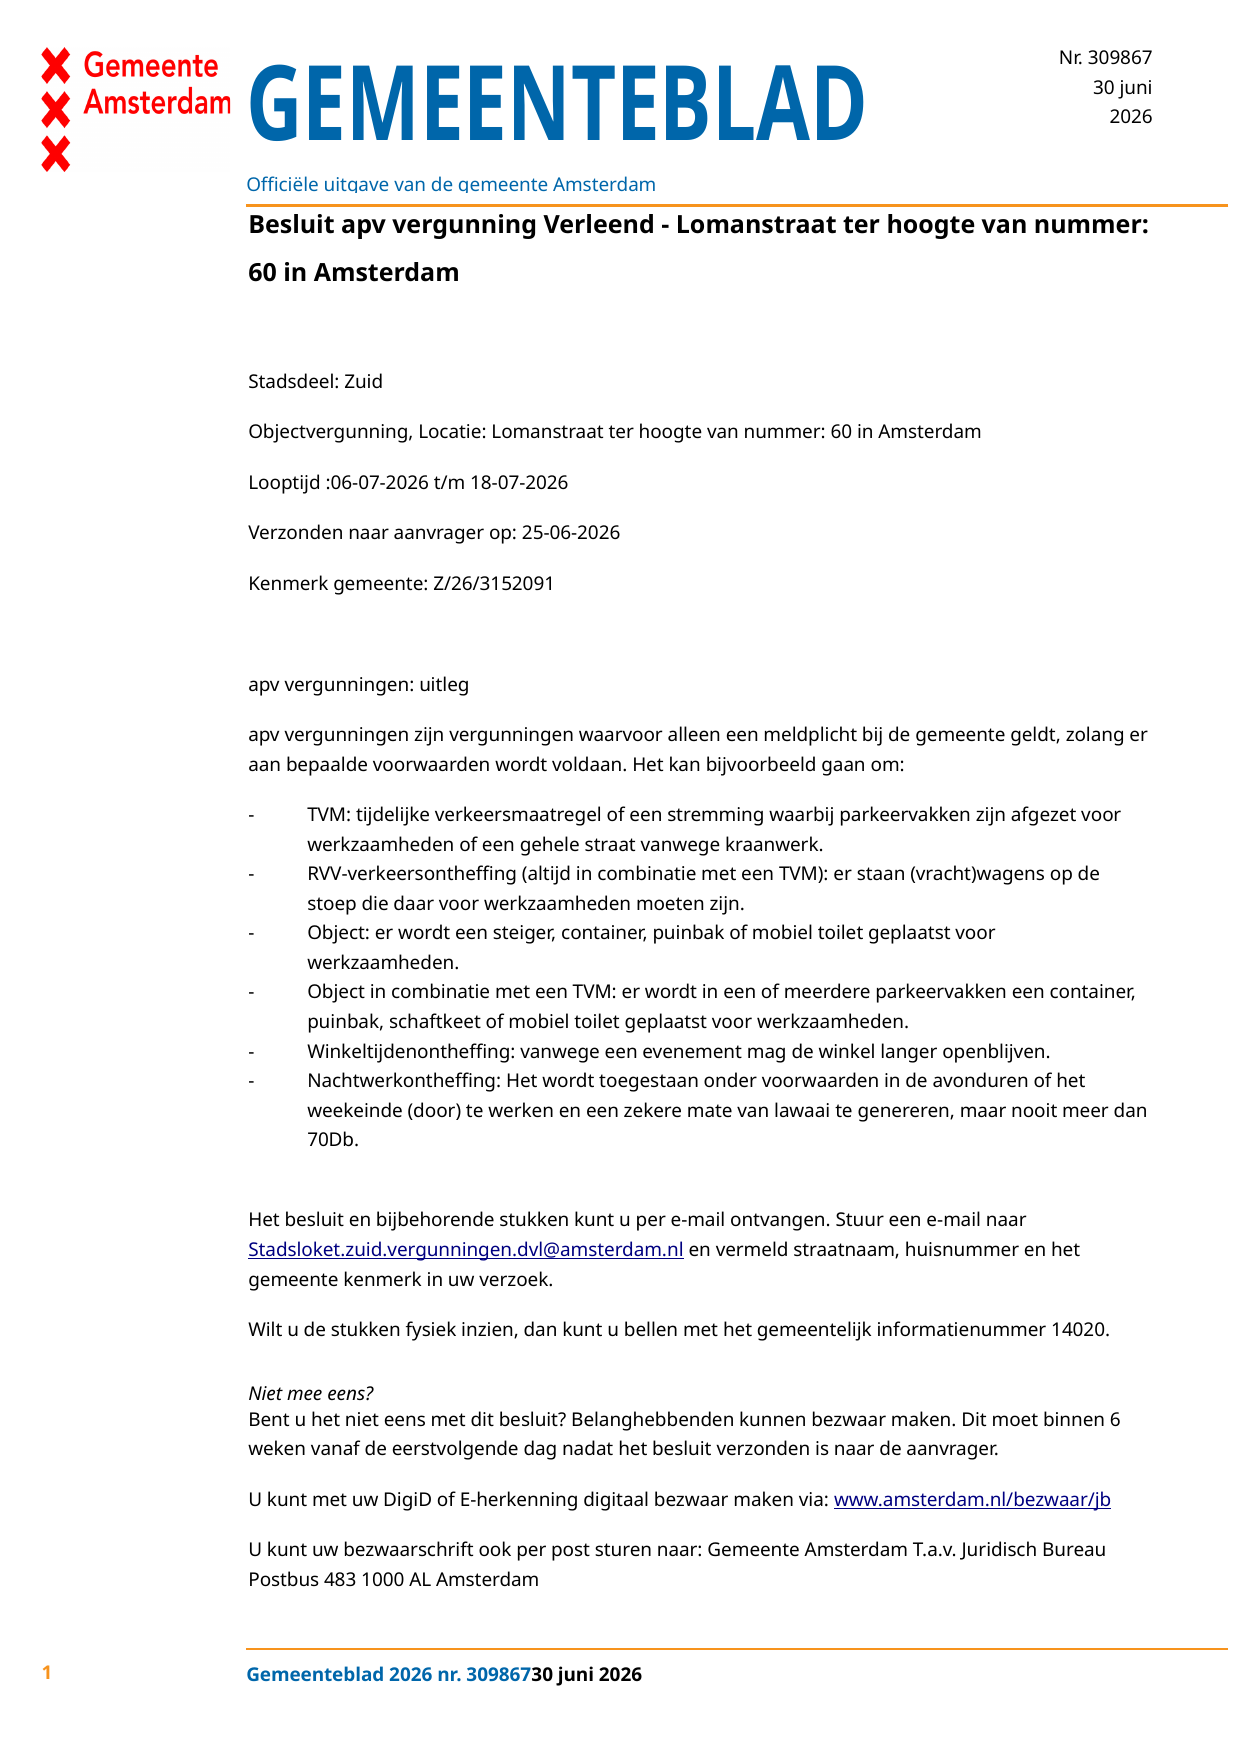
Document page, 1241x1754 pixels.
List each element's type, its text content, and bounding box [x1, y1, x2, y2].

text Niet mee eens? [248, 1380, 1152, 1406]
list RVV-verkeersontheffing (altijd in combinatie met een TVM): er staan (vracht)wagens op de stoep die daar voor werkzaamheden moeten zijn. [248, 860, 1152, 916]
list TVM: tijdelijke verkeersmaatregel of een stremming waarbij parkeervakken zijn afgezet voor werkzaamheden of een gehele straat vanwege kraanwerk. [248, 801, 1152, 857]
text Bent u het niet eens met dit besluit? Belanghebbenden kunnen bezwaar maken. Dit moet binnen 6 weken vanaf de eerstvolgende dag nadat het besluit verzonden is naar de aanvrager. [248, 1406, 1152, 1461]
text Stadsdeel: Zuid [248, 368, 1152, 394]
list Winkeltijdenontheffing: vanwege een evenement mag de winkel langer openblijven. [248, 1038, 1152, 1064]
text Besluit apv vergunning Verleend - Lomanstraat ter hoogte van nummer: 60 in Amsterdam [248, 207, 1152, 288]
list Object in combinatie met een TVM: er wordt in een of meerdere parkeervakken een container, puinbak, schaftkeet of mobiel toilet geplaatst voor werkzaamheden. [248, 979, 1152, 1034]
text Verzonden naar aanvrager op: 25-06-2026 [248, 519, 1152, 545]
list Nachtwerkontheffing: Het wordt toegestaan onder voorwaarden in de avonduren of het weekeinde (door) te werken en een zekere mate van lawaai te genereren, maar nooit meer dan 70Db. [248, 1067, 1152, 1152]
text U kunt met uw DigiD of E-herkenning digitaal bezwaar maken via: www.amsterdam.nl/bezwaar/jb [248, 1486, 1152, 1512]
text apv vergunningen: uitleg [248, 671, 1152, 697]
text Looptijd :06-07-2026 t/m 18-07-2026 [248, 469, 1152, 495]
text U kunt uw bezwaarschrift ook per post sturen naar: Gemeente Amsterdam T.a.v. Juridisch Bureau Postbus 483 1000 AL Amsterdam [248, 1536, 1152, 1592]
text apv vergunningen zijn vergunningen waarvoor alleen een meldplicht bij de gemeente geldt, zolang er aan bepaalde voorwaarden wordt voldaan. Het kan bijvoorbeeld gaan om: [248, 721, 1152, 777]
picture [41, 47, 231, 172]
list Object: er wordt een steiger, container, puinbak of mobiel toilet geplaatst voor werkzaamheden. [248, 919, 1152, 975]
text Kenmerk gemeente: Z/26/3152091 [248, 570, 1152, 596]
text Objectvergunning, Locatie: Lomanstraat ter hoogte van nummer: 60 in Amsterdam [248, 419, 1152, 444]
text Wilt u de stukken fysiek inzien, dan kunt u bellen met het gemeentelijk informatienummer 14020. [248, 1316, 1152, 1342]
text Het besluit en bijbehorende stukken kunt u per e-mail ontvangen. Stuur een e-mail naar Stadsloket.zuid.vergunningen.dvl@amsterdam.nl en vermeld straatnaam, huisnummer en het gemeente kenmerk in uw verzoek. [248, 1207, 1152, 1292]
